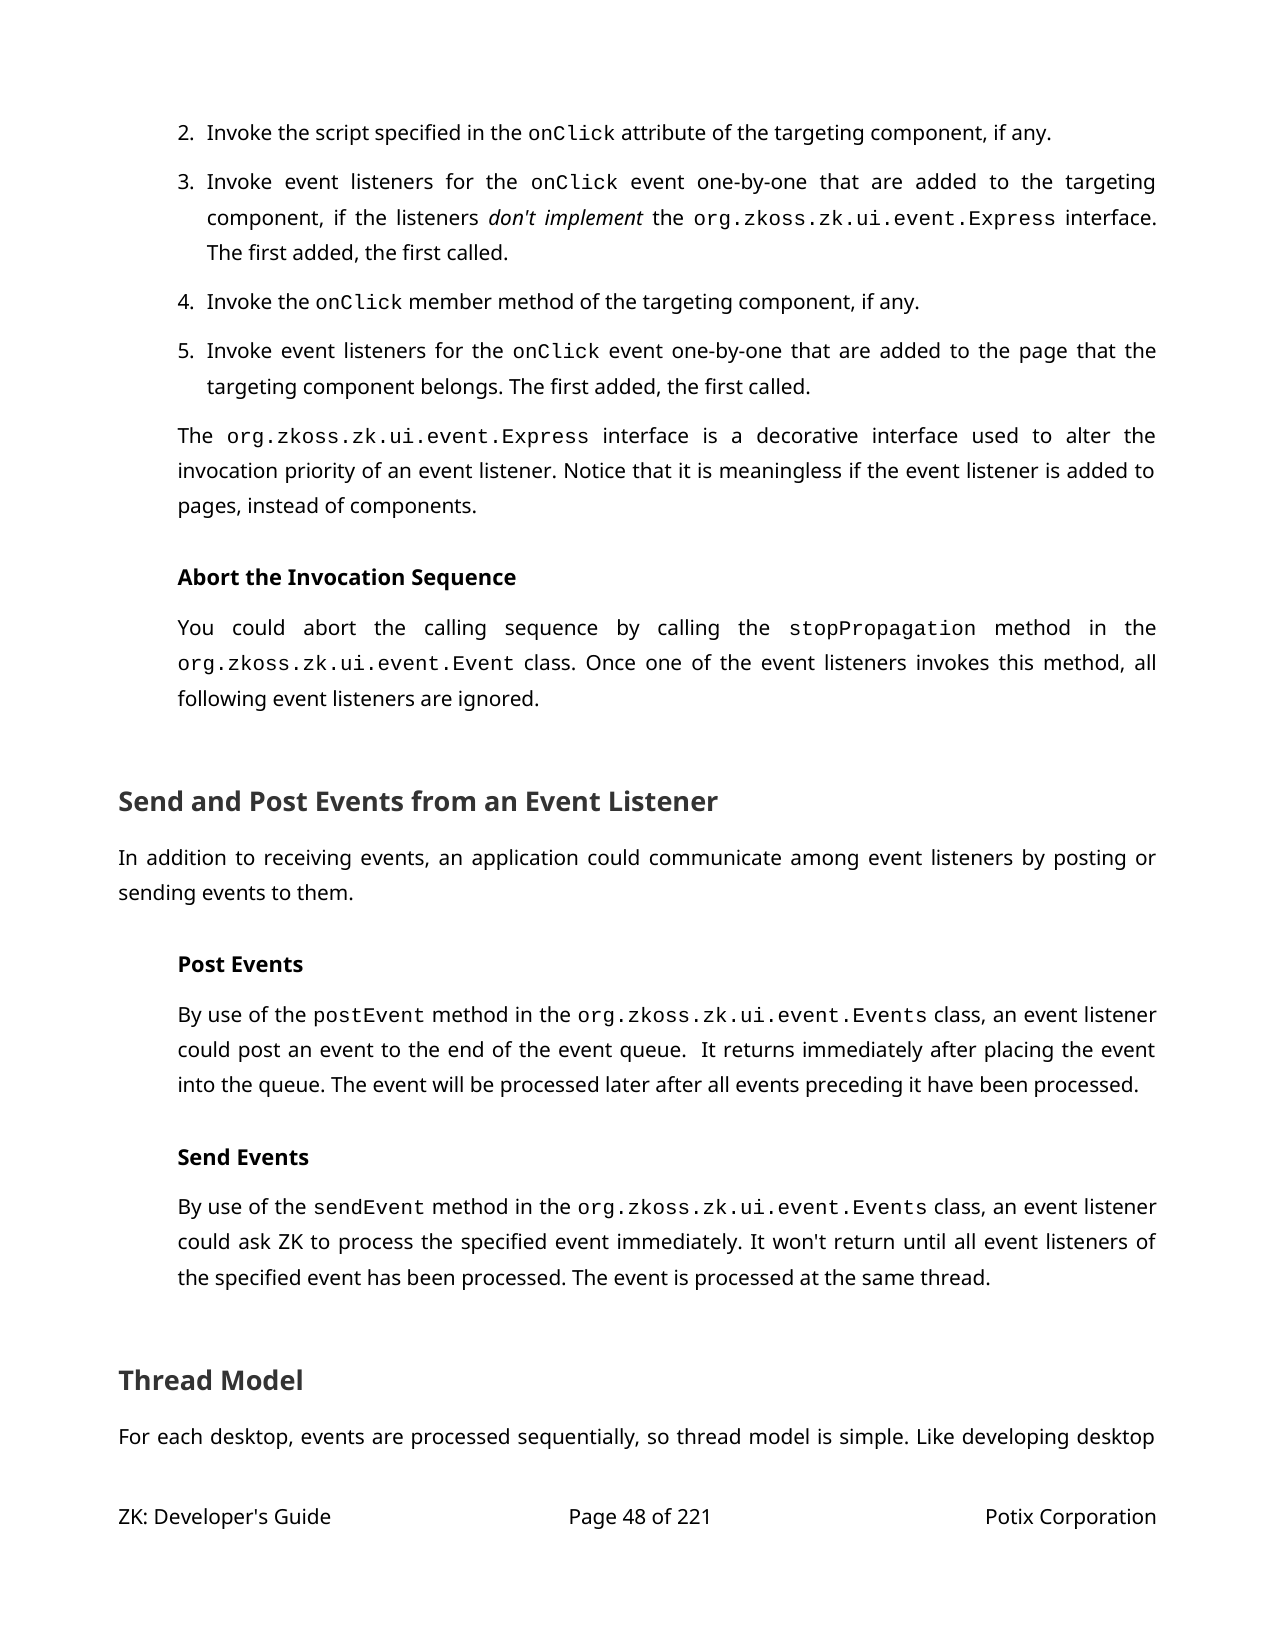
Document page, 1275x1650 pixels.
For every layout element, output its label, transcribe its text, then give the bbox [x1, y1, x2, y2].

text In addition to receiving events, an application could communicate among event listeners by posting or sending events to them. [118, 843, 1157, 907]
subtitle Thread Model [118, 1362, 1157, 1398]
subtitle Abort the Invocation Sequence [177, 562, 1157, 592]
text For each desktop, events are processed sequentially, so thread model is simple. Like developing desktop [118, 1422, 1157, 1450]
list Invoke the onClick member method of the targeting component, if any. [177, 287, 1157, 316]
list Invoke event listeners for the onClick event one-by-one that are added to the targeting component, if the listeners don't implement the org.zkoss.zk.ui.event.Express interface. The first added, the first called. [177, 167, 1157, 267]
text The org.zkoss.zk.ui.event.Express interface is a decorative interface used to alter the invocation priority of an event listener. Notice that it is meaningless if the event listener is added to pages, instead of components. [177, 421, 1157, 520]
text By use of the sendEvent method in the org.zkoss.zk.ui.event.Events class, an event listener could ask ZK to process the specified event immediately. It won't return until all event listeners of the specified event has been processed. The event is processed at the same thread. [177, 1192, 1157, 1291]
text You could abort the calling sequence by calling the stopPropagation method in the org.zkoss.zk.ui.event.Event class. Once one of the event listeners invokes this method, all following event listeners are ignored. [177, 613, 1157, 712]
subtitle Send Events [177, 1141, 1157, 1171]
subtitle Post Events [177, 949, 1157, 979]
list Invoke event listeners for the onClick event one-by-one that are added to the page that the targeting component belongs. The first added, the first called. [177, 336, 1157, 400]
subtitle Send and Post Events from an Event Listener [118, 783, 1157, 820]
list Invoke the script specified in the onClick attribute of the targeting component, if any. [177, 118, 1157, 147]
text By use of the postEvent method in the org.zkoss.zk.ui.event.Events class, an event listener could post an event to the end of the event queue. It returns immediately after placing the event into the queue. The event will be processed later after all events preceding it have been processed. [177, 1000, 1157, 1099]
